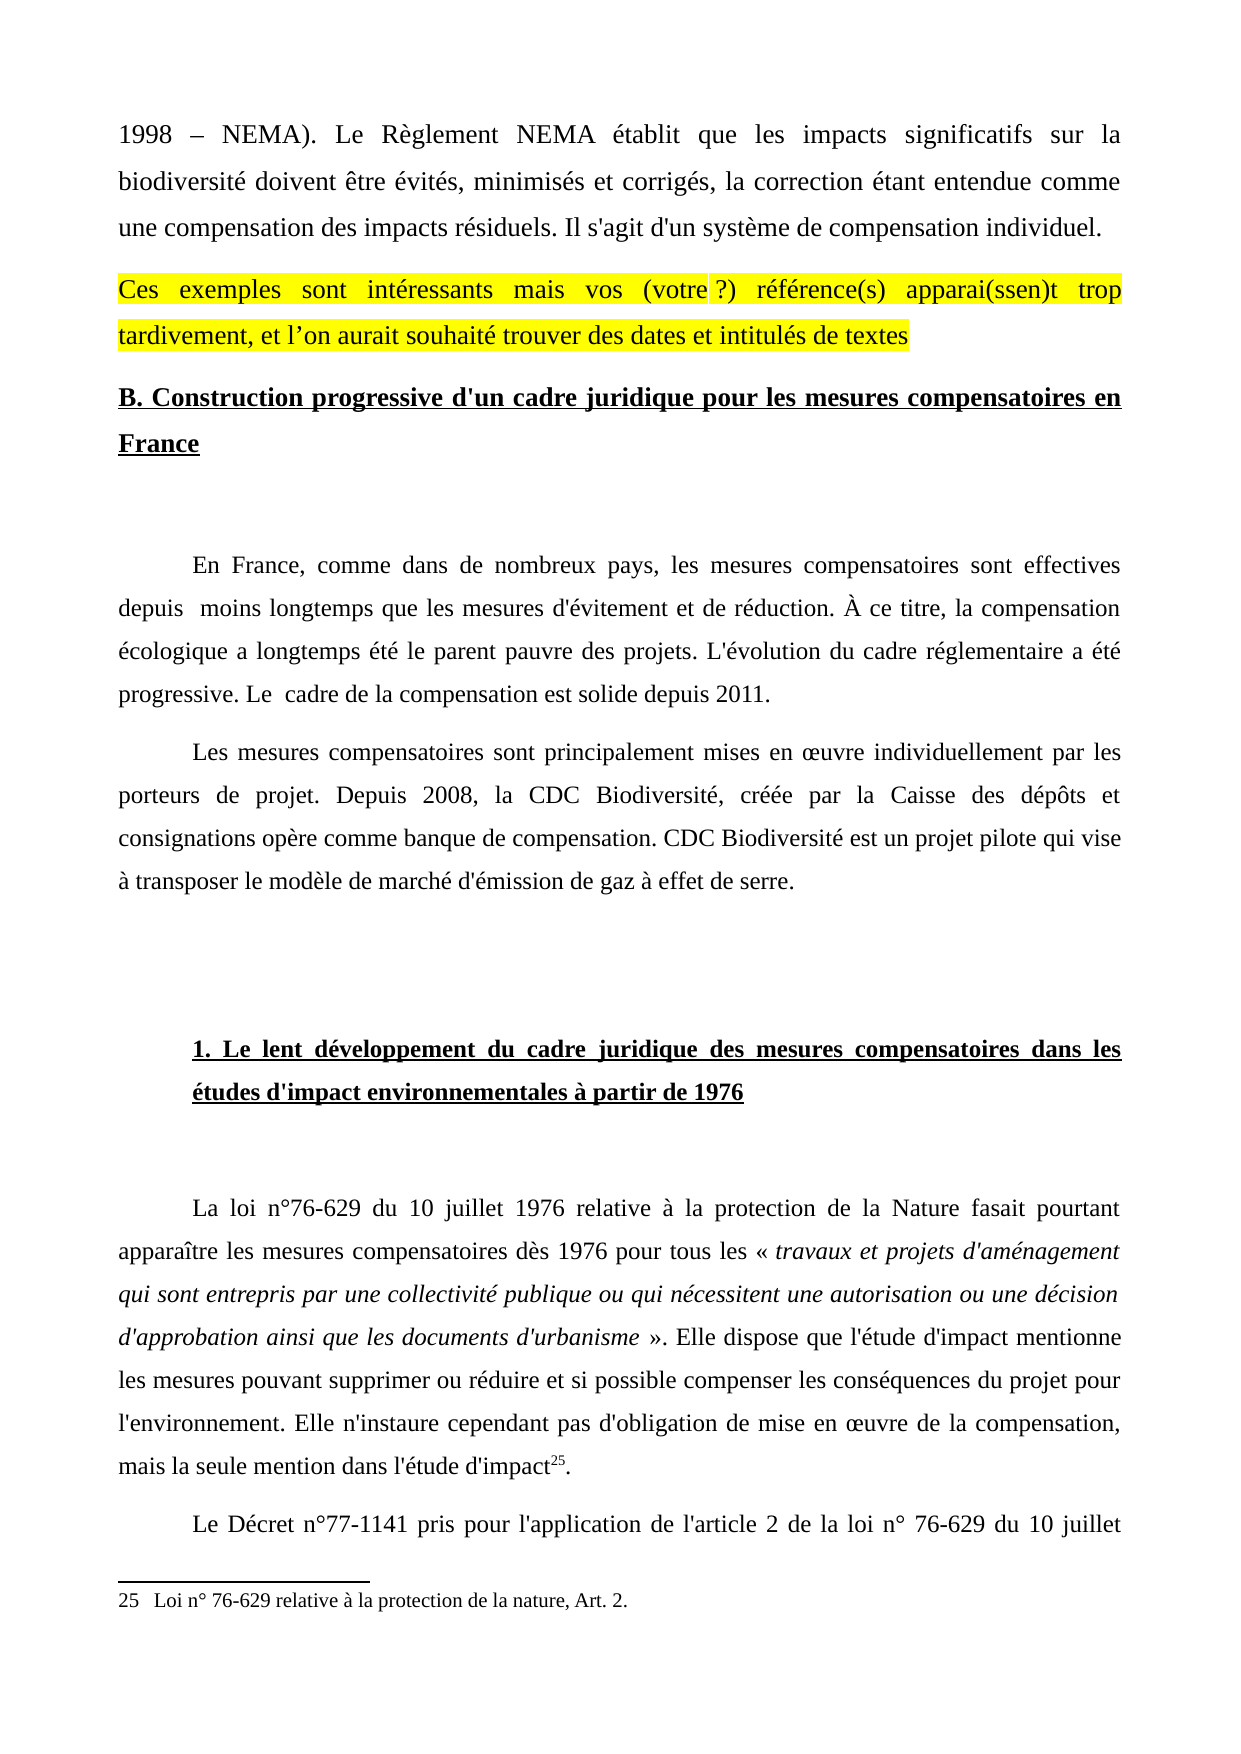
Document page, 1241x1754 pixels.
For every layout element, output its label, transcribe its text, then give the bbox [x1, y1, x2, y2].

text La loi n°76-629 du 10 juillet 1976 relative à la protection de la Nature fasait pourtant apparaître les mesures compensatoires dès 1976 pour tous les « travaux et projets d'aménagement qui sont entrepris par une collectivité publique ou qui nécessitent une autorisation ou une décision d'approbation ainsi que les documents d'urbanisme ». Elle dispose que l'étude d'impact mentionne les mesures pouvant supprimer ou réduire et si possible compenser les conséquences du projet pour l'environnement. Elle n'instaure cependant pas d'obligation de mise en œuvre de la compensation, mais la seule mention dans l'étude d'impact. [118, 1193, 1122, 1480]
text 1. Le lent développement du cadre juridique des mesures compensatoires dans les [192, 1034, 1122, 1059]
text Loi n° 76-629 relative à la protection de la nature, Art. 2. [118, 1588, 1122, 1612]
text Le Décret n°77-1141 pris pour l'application de l'article 2 de la loi n° 76-629 du 10 juillet [118, 1509, 1122, 1538]
text B. Construction progressive d'un cadre juridique pour les mesures compensatoires en [118, 381, 1122, 408]
text En France, comme dans de nombreux pays, les mesures compensatoires sont effectives depuis moins longtemps que les mesures d'évitement et de réduction. À ce titre, la compensation écologique a longtemps été le parent pauvre des projets. L'évolution du cadre réglementaire a été progressive. Le cadre de la compensation est solide depuis 2011. [118, 550, 1122, 708]
text France [118, 409, 1122, 458]
text études d'impact environnementales à partir de 1976 [192, 1061, 1122, 1106]
text 1998 – NEMA). Le Règlement NEMA établit que les impacts significatifs sur la biodiversité doivent être évités, minimisés et corrigés, la correction étant entendue comme une compensation des impacts résiduels. Il s'agit d'un système de compensation individuel. [118, 118, 1122, 243]
text Ces exemples sont intéressants mais vos (votre ?) référence(s) apparai(ssen)t trop tardivement, et l’on aurait souhaité trouver des dates et intitulés de textes [118, 273, 1122, 351]
text Les mesures compensatoires sont principalement mises en œuvre individuellement par les porteurs de projet. Depuis 2008, la CDC Biodiversité, créée par la Caisse des dépôts et consignations opère comme banque de compensation. CDC Biodiversité est un projet pilote qui vise à transposer le modèle de marché d'émission de gaz à effet de serre. [118, 737, 1122, 895]
